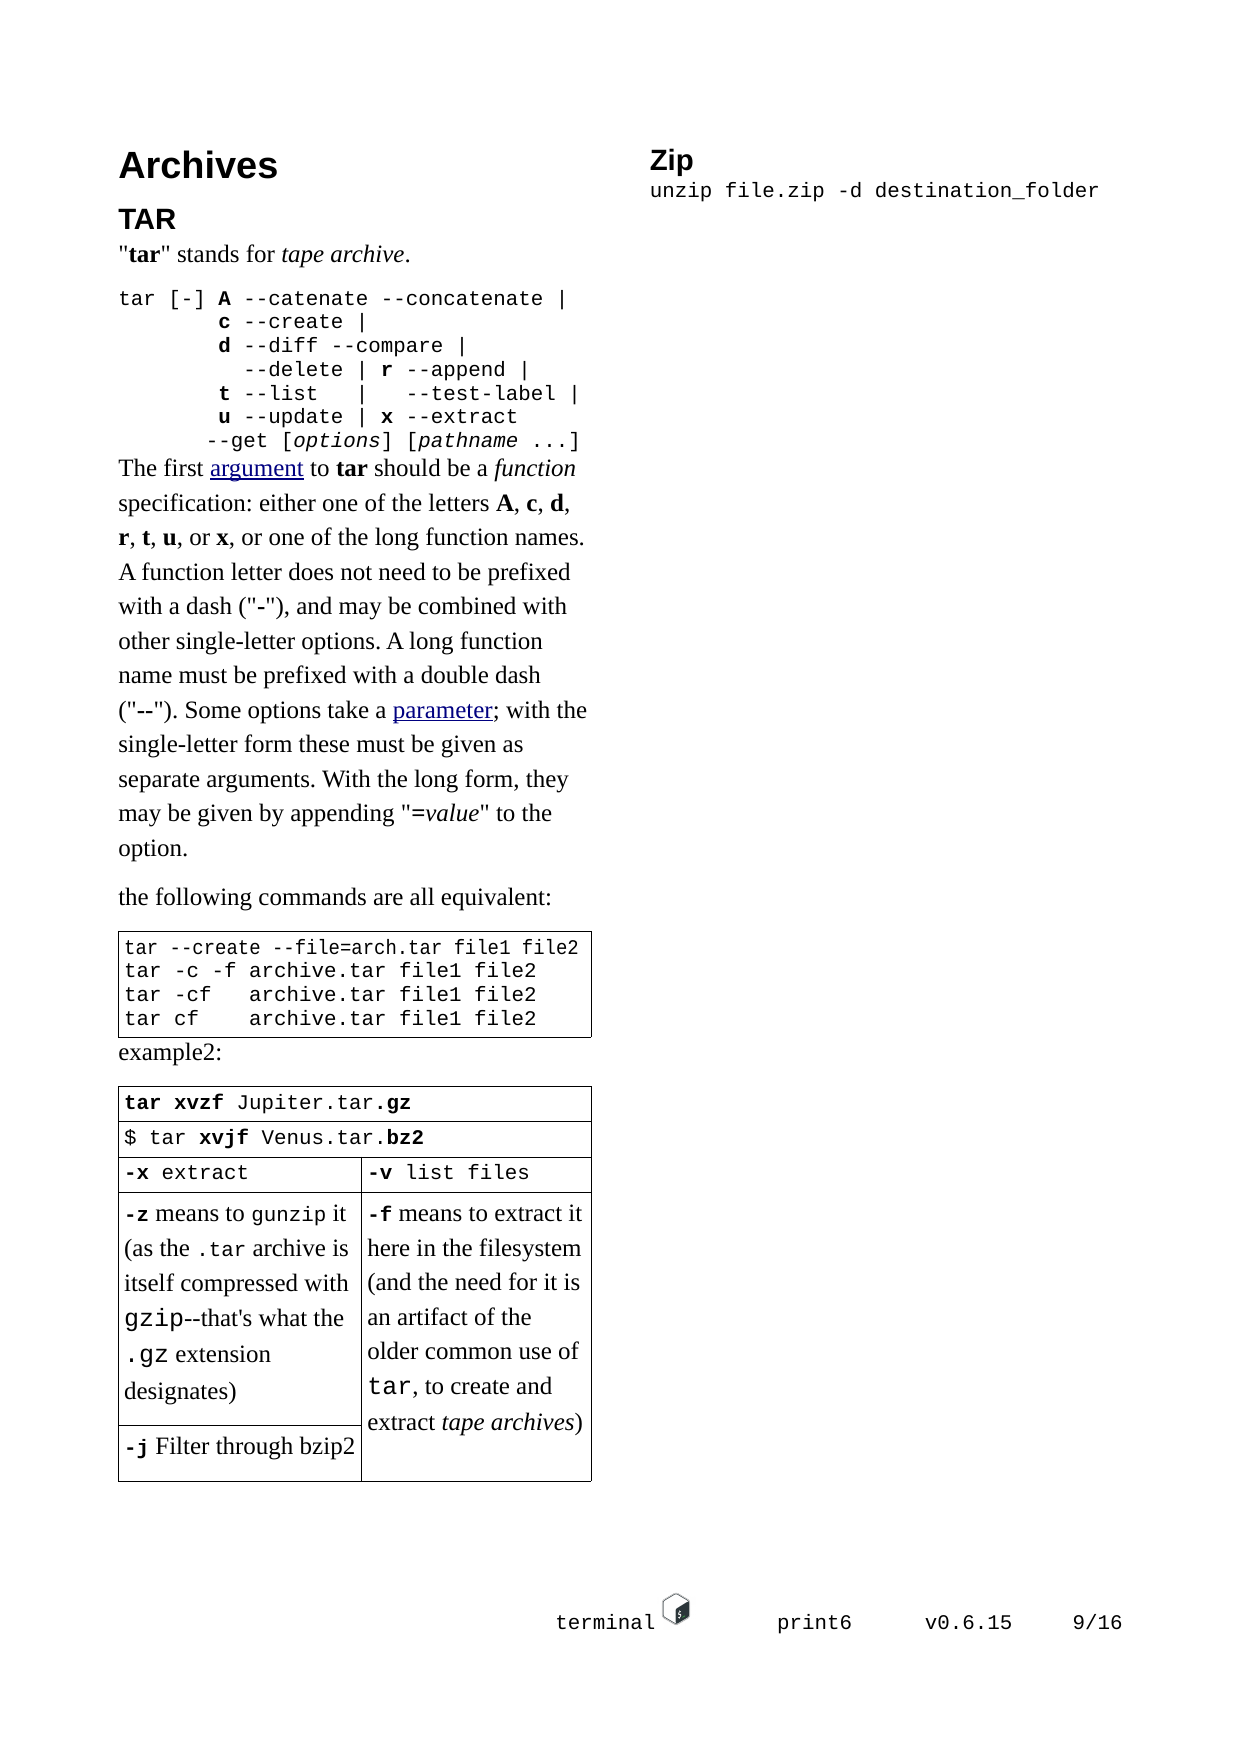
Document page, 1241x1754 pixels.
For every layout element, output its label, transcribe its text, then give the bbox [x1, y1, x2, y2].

text c --create | [118, 312, 591, 335]
text d --diff --compare | [118, 335, 591, 359]
text unzip file.zip -d destination_folder [649, 180, 1122, 203]
subtitle Archives [118, 143, 591, 187]
text example2: [118, 1038, 591, 1066]
text "tar" stands for tape archive. [118, 239, 591, 268]
table_cell -v list files [362, 1158, 591, 1192]
table_header tar xvzf Jupiter.tar.gz [119, 1087, 591, 1121]
text The first argument to tar should be a function specification: either one of the letters A, c, d, r, t, u, or x, or one of the long function names. A function letter does not need to be prefixed with a dash ("-"), and may be combined with other single-letter options. A long function name must be prefixed with a double dash ("--"). Some options take a parameter; with the single-letter form these must be given as separate arguments. With the long form, they may be given by appending "=value" to the option. [118, 453, 591, 861]
text u --update | x --extract [118, 406, 591, 430]
table_cell -j Filter through bzip2 [119, 1426, 361, 1481]
table_cell -x extract [119, 1158, 361, 1192]
table_cell -f means to extract it here in the filesystem (and the need for it is an artifact of the older common use of tar, to create and extract tape archives) [362, 1193, 591, 1481]
table_cell -z means to gunzip it (as the .tar archive is itself compressed with gzip--that's what the .gz extension designates) [119, 1193, 361, 1425]
subtitle TAR [118, 202, 591, 236]
text --delete | r --append | [118, 359, 591, 382]
picture [655, 1588, 697, 1630]
subtitle Zip [649, 143, 1122, 177]
table_cell $ tar xvjf Venus.tar.bz2 [119, 1122, 591, 1157]
text --get [options] [pathname ...] [118, 430, 591, 453]
table_header tar --create --file=arch.tar file1 file2 tar -c -f archive.tar file1 file2 tar -cf archive.tar file1 file2 tar cf archive.tar file1 file2 [119, 932, 591, 1037]
text the following commands are all equivalent: [118, 882, 591, 911]
text tar [-] A --catenate --concatenate | [118, 288, 591, 312]
text t --list | --test-label | [118, 382, 591, 406]
